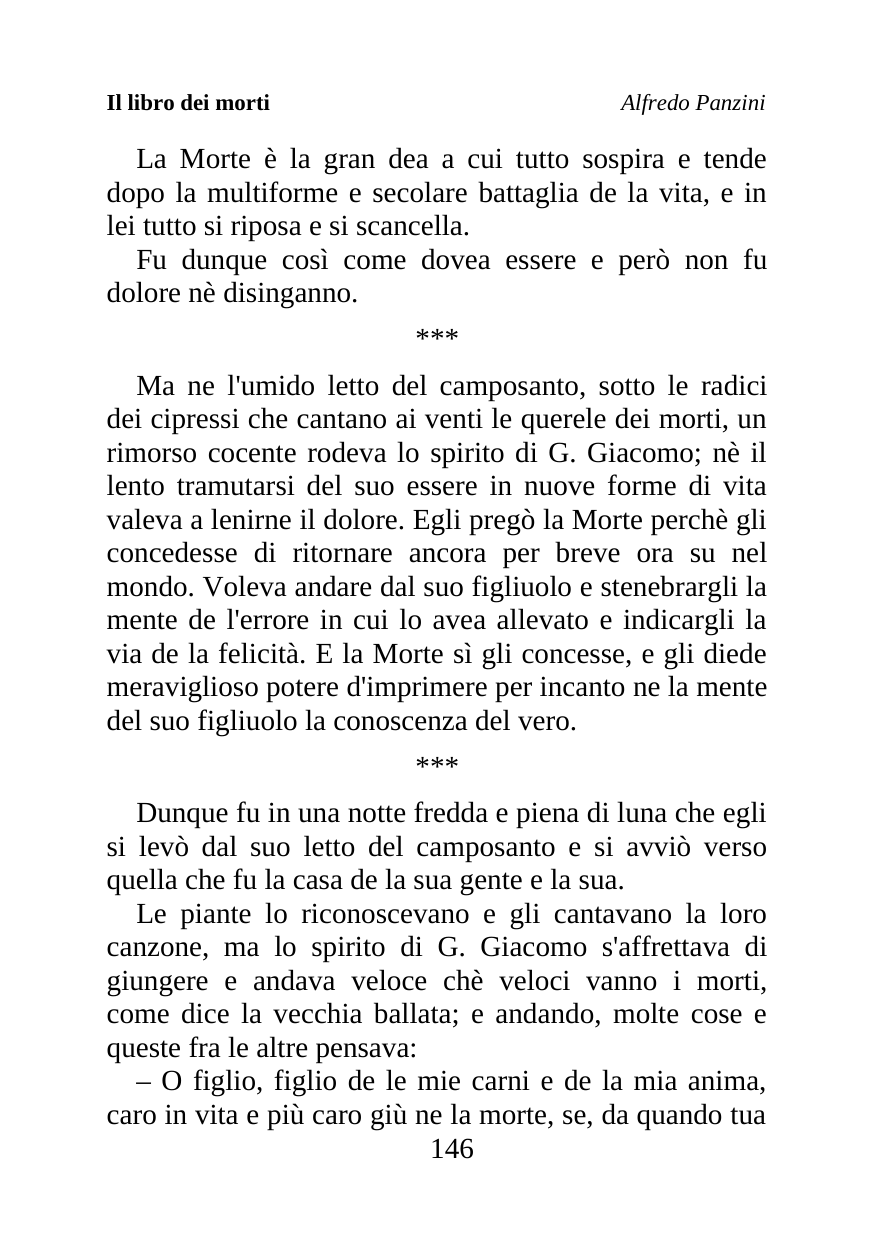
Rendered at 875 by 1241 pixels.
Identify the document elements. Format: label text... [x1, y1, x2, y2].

text – O figlio, figlio de le mie carni e de la mia anima, caro in vita e più caro giù ne la morte, se, da quando tua [106, 1063, 768, 1131]
text *** [106, 749, 768, 783]
text Le piante lo riconoscevano e gli cantavano la loro canzone, ma lo spirito di G. Giacomo s'affrettava di giungere e andava veloce chè veloci vanno i morti, come dice la vecchia ballata; e andando, molte cose e queste fra le altre pensava: [106, 896, 768, 1063]
text *** [106, 322, 768, 355]
text Fu dunque così come dovea essere e però non fu dolore nè disinganno. [106, 242, 768, 309]
text Ma ne l'umido letto del camposanto, sotto le radici dei cipressi che cantano ai venti le querele dei morti, un rimorso cocente rodeva lo spirito di G. Giacomo; nè il lento tramutarsi del suo essere in nuove forme di vita valeva a lenirne il dolore. Egli pregò la Morte perchè gli concedesse di ritornare ancora per breve ora su nel mondo. Voleva andare dal suo figliuolo e stenebrargli la mente de l'errore in cui lo avea allevato e indicargli la via de la felicità. E la Morte sì gli concesse, e gli diede meraviglioso potere d'imprimere per incanto ne la mente del suo figliuolo la conoscenza del vero. [106, 368, 768, 737]
text La Morte è la gran dea a cui tutto sospira e tende dopo la multiforme e secolare battaglia de la vita, e in lei tutto si riposa e si scancella. [106, 141, 768, 242]
text Dunque fu in una notte fredda e piena di luna che egli si levò dal suo letto del camposanto e si avviò verso quella che fu la casa de la sua gente e la sua. [106, 795, 768, 896]
